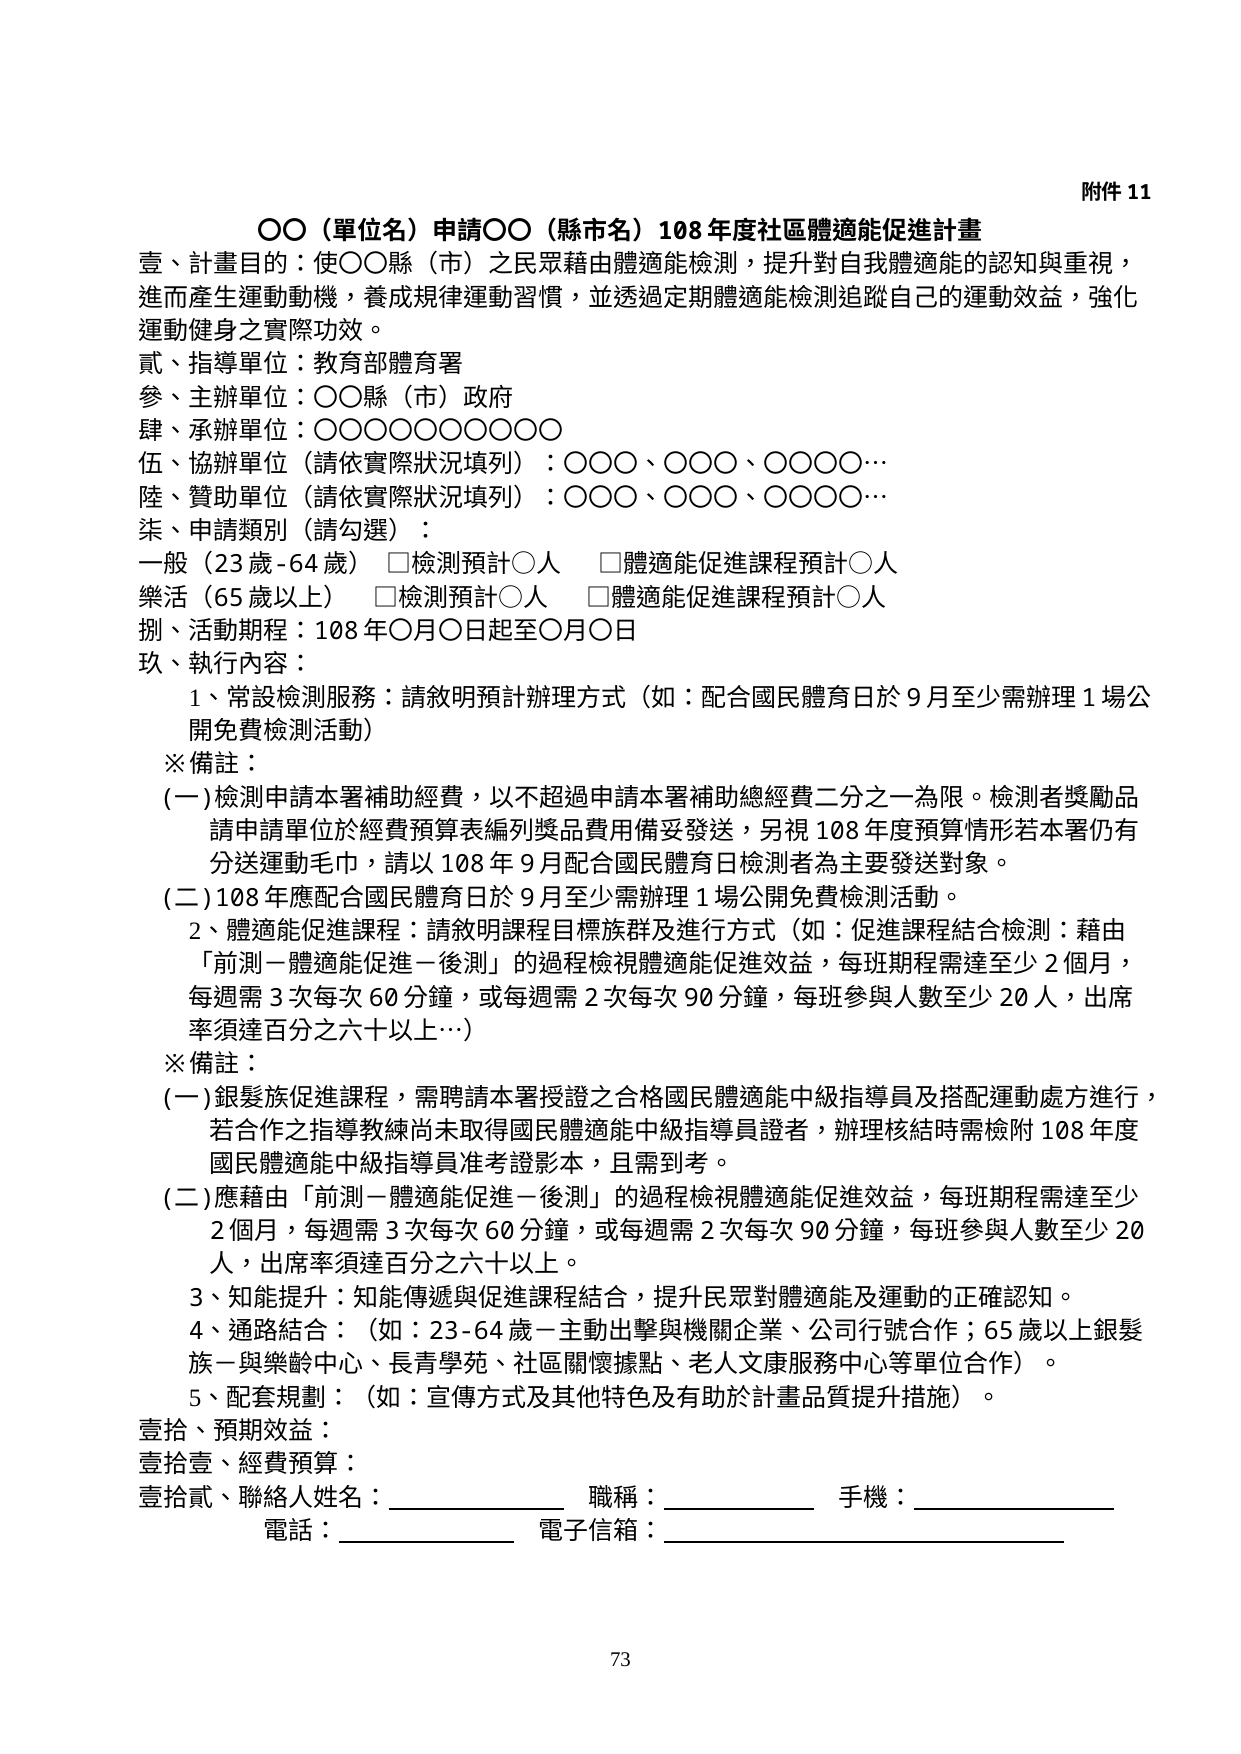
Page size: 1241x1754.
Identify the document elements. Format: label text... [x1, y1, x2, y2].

list 贊助單位（請依實際狀況填列）：〇〇〇、〇〇〇、〇〇〇〇… [139, 479, 1152, 513]
text (二)應藉由「前測－體適能促進－後測」的過程檢視體適能促進效益，每班期程需達至少2個月，每週需3次每次60分鐘，或每週需2次每次90分鐘，每班參與人數至少20人，出席率須達百分之六十以上。 [159, 1179, 1152, 1279]
text (一)檢測申請本署補助經費，以不超過申請本署補助總經費二分之一為限。檢測者獎勵品請申請單位於經費預算表編列獎品費用備妥發送，另視108年度預算情形若本署仍有分送運動毛巾，請以108年9月配合國民體育日檢測者為主要發送對象。 [159, 779, 1152, 879]
list 常設檢測服務：請敘明預計辦理方式（如：配合國民體育日於9月至少需辦理1場公開免費檢測活動） [189, 679, 1152, 746]
text ※備註： [159, 746, 1152, 779]
list 聯絡人姓名： 職稱： 手機： [139, 1479, 1152, 1513]
list 計畫目的：使〇〇縣（市）之民眾藉由體適能檢測，提升對自我體適能的認知與重視，進而產生運動動機，養成規律運動習慣，並透過定期體適能檢測追蹤自己的運動效益，強化運動健身之實際功效。 [139, 246, 1152, 346]
list 通路結合：（如：23-64歲－主動出擊與機關企業、公司行號合作；65歲以上銀髮族－與樂齡中心、長青學苑、社區關懷據點、老人文康服務中心等單位合作）。 [189, 1313, 1152, 1379]
list 體適能促進課程：請敘明課程目標族群及進行方式（如：促進課程結合檢測：藉由「前測－體適能促進－後測」的過程檢視體適能促進效益，每班期程需達至少2個月，每週需3次每次60分鐘，或每週需2次每次90分鐘，每班參與人數至少20人，出席率須達百分之六十以上…） [189, 913, 1152, 1046]
list 指導單位：教育部體育署 [139, 346, 1152, 379]
list 預期效益： [139, 1413, 1152, 1446]
list 活動期程：108年〇月〇日起至〇月〇日 [139, 613, 1152, 646]
list 執行內容： [139, 646, 1152, 679]
text 附件11 [89, 175, 1152, 205]
text (一)銀髮族促進課程，需聘請本署授證之合格國民體適能中級指導員及搭配運動處方進行，若合作之指導教練尚未取得國民體適能中級指導員證者，辦理核結時需檢附108年度國民體適能中級指導員准考證影本，且需到考。 [159, 1079, 1152, 1179]
list 經費預算： [139, 1446, 1152, 1479]
list 承辦單位：〇〇〇〇〇〇〇〇〇〇 [139, 413, 1152, 446]
text 一般（23歲-64歲） □檢測預計○人 □體適能促進課程預計○人 [139, 546, 1152, 579]
list 配套規劃：（如：宣傳方式及其他特色及有助於計畫品質提升措施）。 [189, 1379, 1152, 1413]
text (二)108年應配合國民體育日於9月至少需辦理1場公開免費檢測活動。 [159, 879, 1152, 913]
text ※備註： [159, 1046, 1152, 1079]
text 〇〇（單位名）申請〇〇（縣市名）108年度社區體適能促進計畫 [89, 213, 1152, 246]
list 協辦單位（請依實際狀況填列）：〇〇〇、〇〇〇、〇〇〇〇… [139, 446, 1152, 479]
list 知能提升：知能傳遞與促進課程結合，提升民眾對體適能及運動的正確認知。 [189, 1279, 1152, 1313]
text 電話： 電子信箱： [89, 1513, 1152, 1546]
text 樂活（65歲以上） □檢測預計○人 □體適能促進課程預計○人 [139, 579, 1152, 613]
list 申請類別（請勾選）： [139, 513, 1152, 546]
list 主辦單位：〇〇縣（市）政府 [139, 379, 1152, 413]
